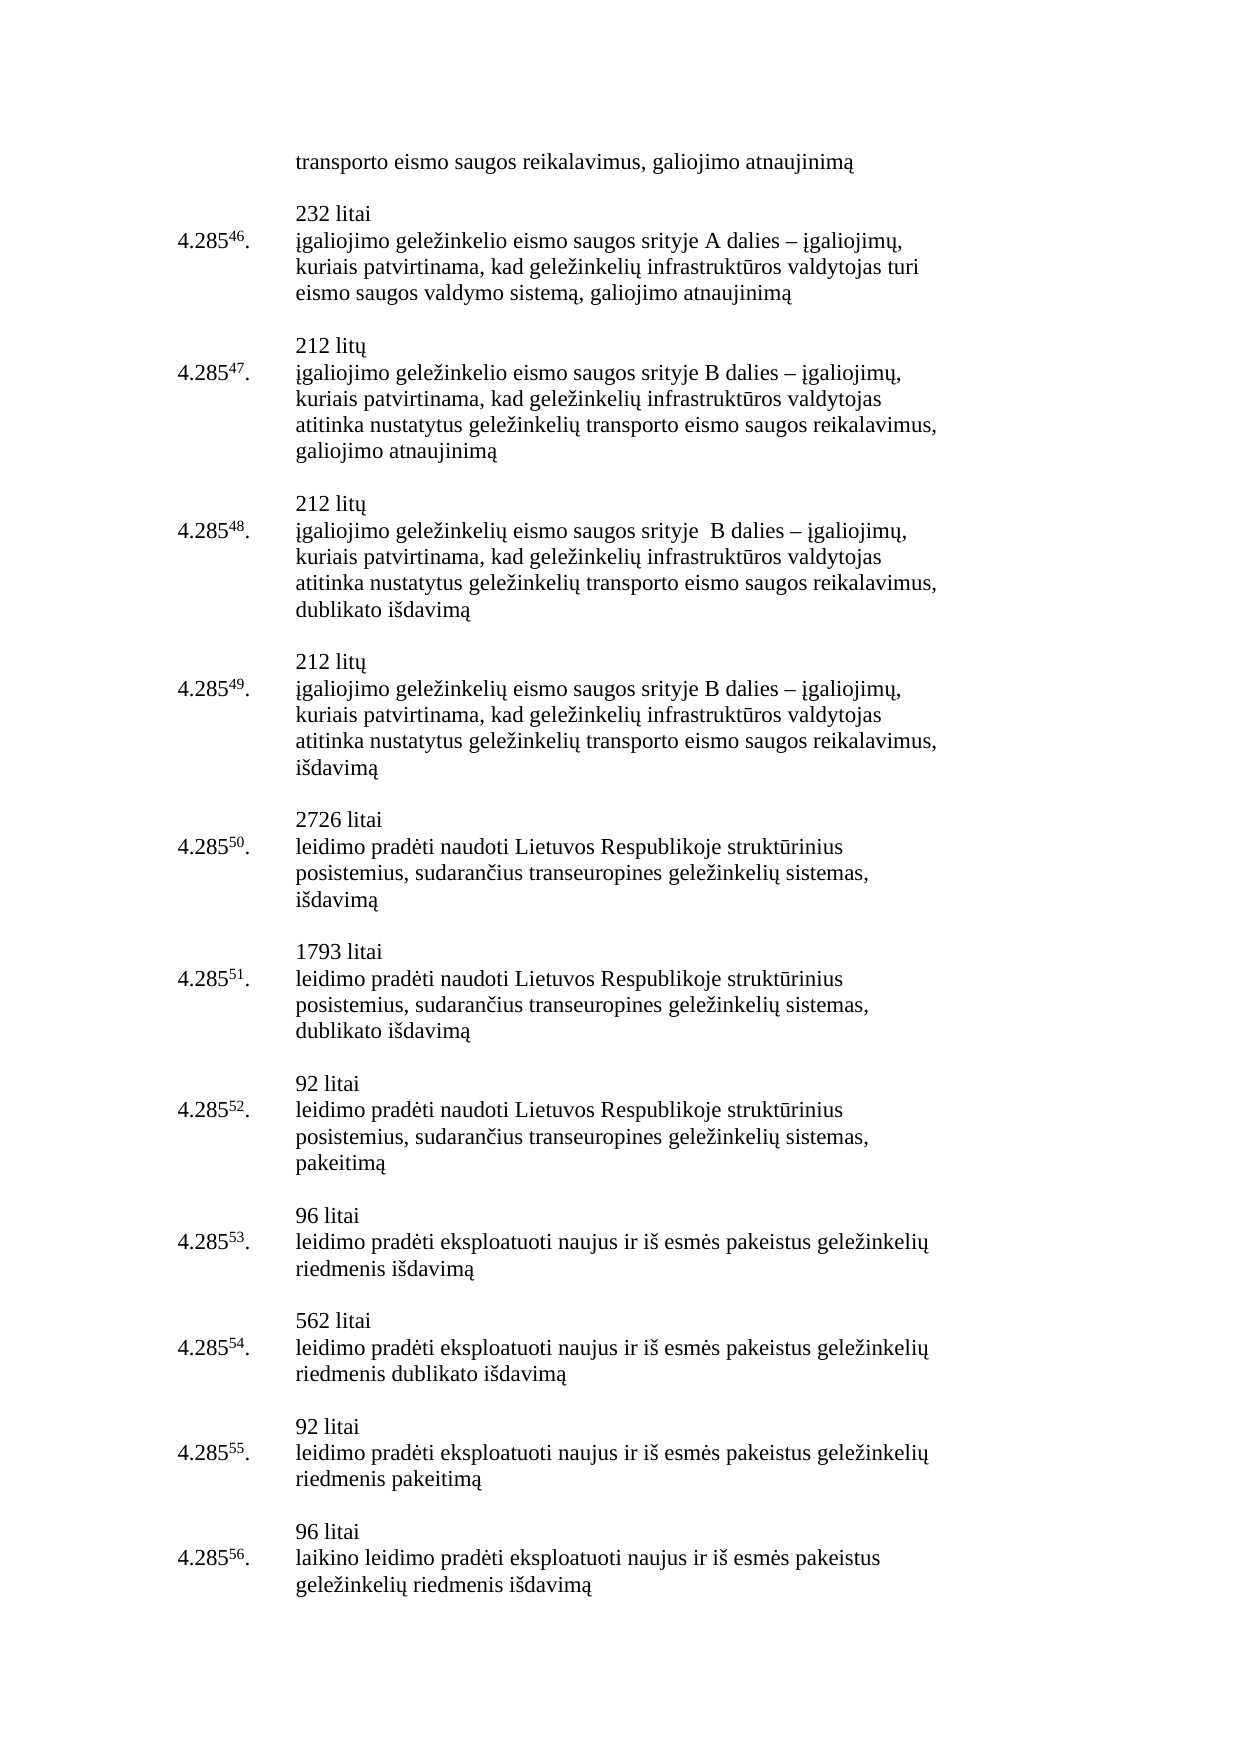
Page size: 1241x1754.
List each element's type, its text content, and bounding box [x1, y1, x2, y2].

text 4.28553. leidimo pradėti eksploatuoti naujus ir iš esmės pakeistus geležinkelių riedmenis išdavimą 562 litai [177, 1228, 945, 1334]
text 4.28546. įgaliojimo geležinkelio eismo saugos srityje A dalies – įgaliojimų, kuriais patvirtinama, kad geležinkelių infrastruktūros valdytojas turi eismo saugos valdymo sistemą, galiojimo atnaujinimą 212 litų [177, 227, 945, 358]
text 4.28552. leidimo pradėti naudoti Lietuvos Respublikoje struktūrinius posistemius, sudarančius transeuropines geležinkelių sistemas, pakeitimą 96 litai [177, 1096, 945, 1228]
text transporto eismo saugos reikalavimus, galiojimo atnaujinimą 232 litai [177, 148, 945, 227]
text 4.28554. leidimo pradėti eksploatuoti naujus ir iš esmės pakeistus geležinkelių riedmenis dublikato išdavimą 92 litai [177, 1334, 945, 1439]
text 4.28547. įgaliojimo geležinkelio eismo saugos srityje B dalies – įgaliojimų, kuriais patvirtinama, kad geležinkelių infrastruktūros valdytojas atitinka nustatytus geležinkelių transporto eismo saugos reikalavimus, galiojimo atnaujinimą 212 litų [177, 358, 945, 517]
text 4.28548. įgaliojimo geležinkelių eismo saugos srityje B dalies – įgaliojimų, kuriais patvirtinama, kad geležinkelių infrastruktūros valdytojas atitinka nustatytus geležinkelių transporto eismo saugos reikalavimus, dublikato išdavimą 212 litų [177, 517, 945, 675]
text 4.28549. įgaliojimo geležinkelių eismo saugos srityje B dalies – įgaliojimų, kuriais patvirtinama, kad geležinkelių infrastruktūros valdytojas atitinka nustatytus geležinkelių transporto eismo saugos reikalavimus, išdavimą 2726 litai [177, 675, 945, 833]
text 4.28550. leidimo pradėti naudoti Lietuvos Respublikoje struktūrinius posistemius, sudarančius transeuropines geležinkelių sistemas, išdavimą 1793 litai [177, 833, 945, 965]
text 4.28551. leidimo pradėti naudoti Lietuvos Respublikoje struktūrinius posistemius, sudarančius transeuropines geležinkelių sistemas, dublikato išdavimą 92 litai [177, 965, 945, 1096]
text 4.28555. leidimo pradėti eksploatuoti naujus ir iš esmės pakeistus geležinkelių riedmenis pakeitimą 96 litai [177, 1439, 945, 1544]
text 4.28556. laikino leidimo pradėti eksploatuoti naujus ir iš esmės pakeistus geležinkelių riedmenis išdavimą [177, 1544, 945, 1597]
